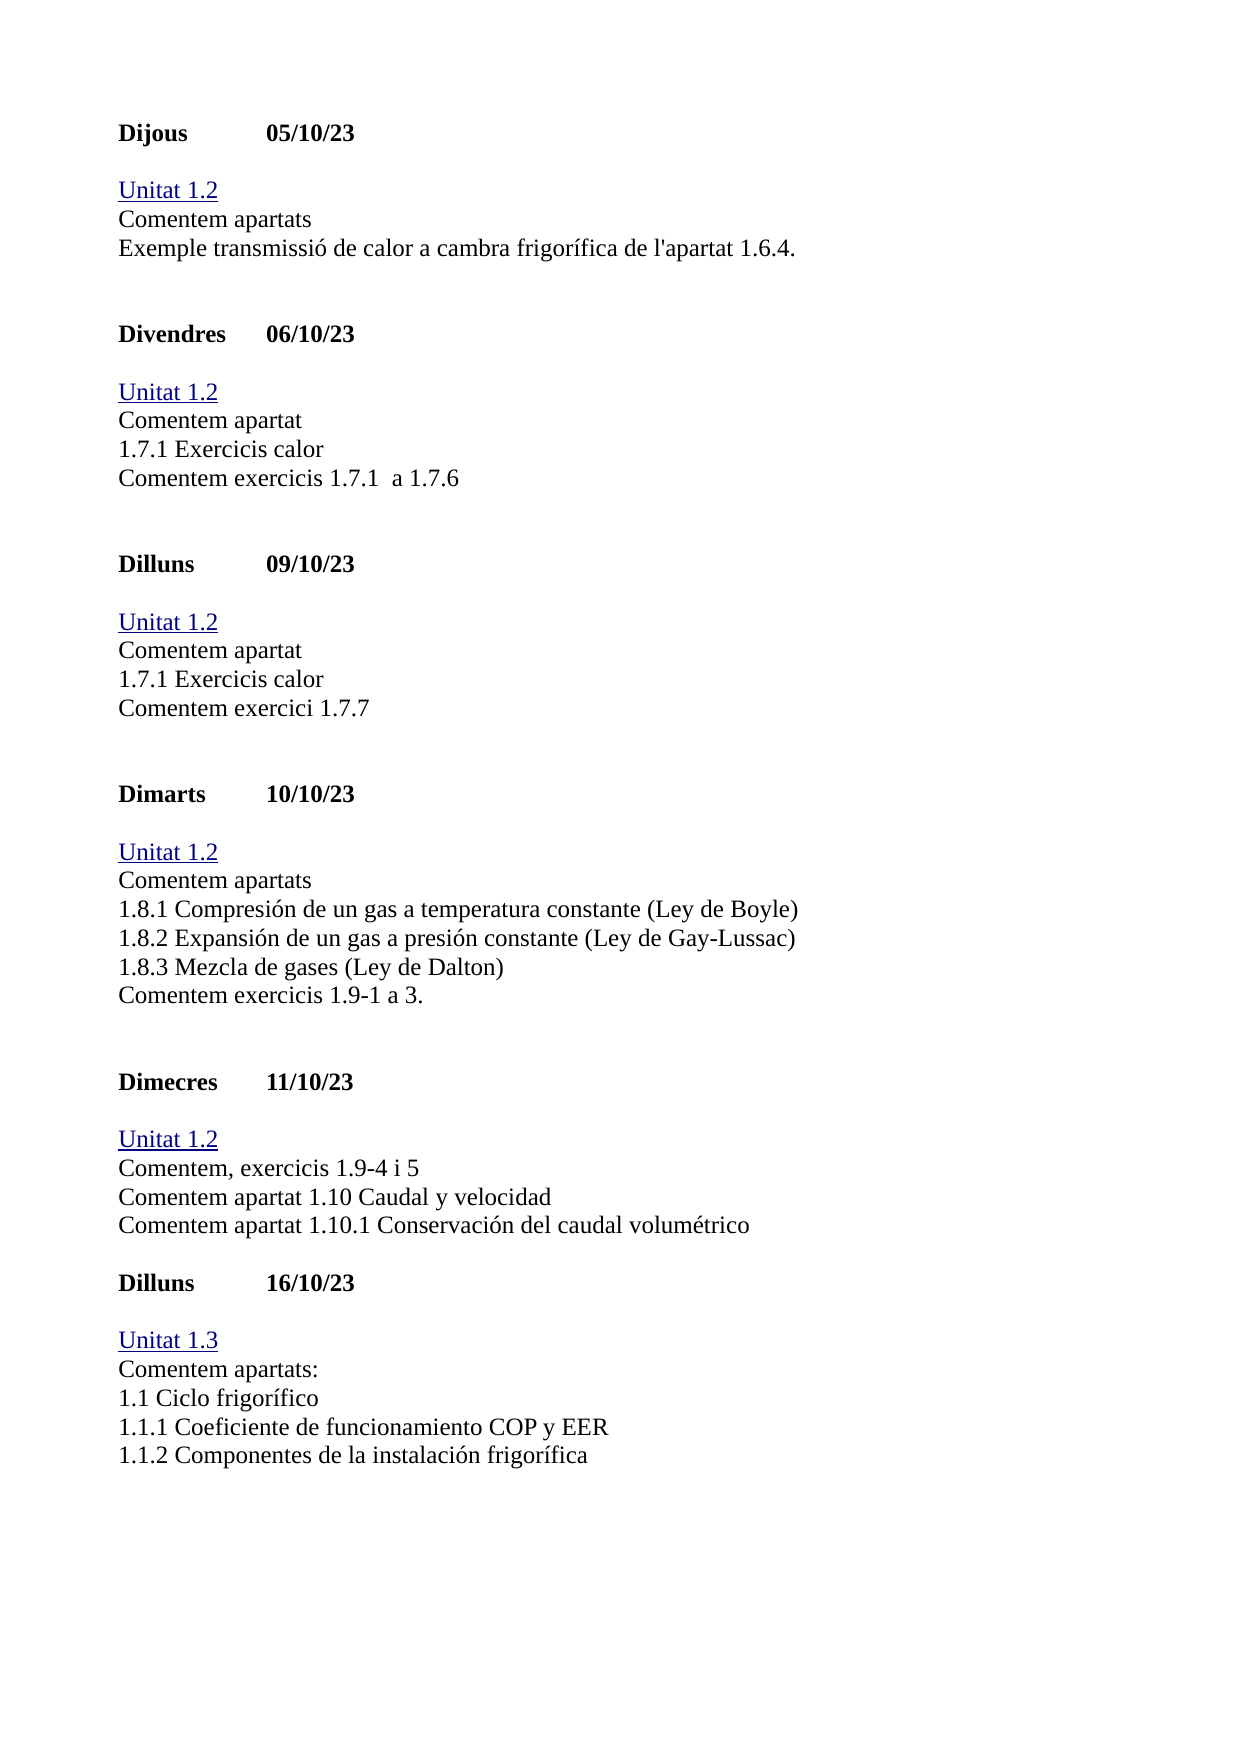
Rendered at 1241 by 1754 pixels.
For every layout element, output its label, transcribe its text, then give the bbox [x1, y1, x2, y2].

text Dimarts 10/10/23 [118, 779, 1122, 808]
text Comentem exercicis 1.9-1 a 3. [118, 981, 1122, 1009]
text Comentem, exercicis 1.9-4 i 5 [118, 1153, 1122, 1182]
text 1.8.2 Expansión de un gas a presión constante (Ley de Gay-Lussac) [118, 923, 1122, 952]
text 1.8.3 Mezcla de gases (Ley de Dalton) [118, 952, 1122, 981]
text Unitat 1.3 [118, 1326, 1122, 1354]
text Dilluns 09/10/23 [118, 549, 1122, 578]
text 1.1.1 Coeficiente de funcionamiento COP y EER [118, 1412, 1122, 1441]
text Exemple transmissió de calor a cambra frigorífica de l'apartat 1.6.4. [118, 233, 1122, 262]
text Unitat 1.2 [118, 377, 1122, 406]
text Unitat 1.2 [118, 607, 1122, 636]
text Dilluns 16/10/23 [118, 1268, 1122, 1297]
text Comentem apartat [118, 406, 1122, 434]
text Comentem apartat 1.10.1 Conservación del caudal volumétrico [118, 1211, 1122, 1239]
text 1.1.2 Componentes de la instalación frigorífica [118, 1441, 1122, 1469]
text Comentem apartats [118, 866, 1122, 894]
text Comentem exercici 1.7.7 [118, 693, 1122, 722]
text Unitat 1.2 [118, 837, 1122, 866]
text Divendres 06/10/23 [118, 319, 1122, 348]
text 1.1 Ciclo frigorífico [118, 1383, 1122, 1412]
text 1.8.1 Compresión de un gas a temperatura constante (Ley de Boyle) [118, 894, 1122, 923]
text Unitat 1.2 [118, 1124, 1122, 1153]
text Comentem apartats: [118, 1354, 1122, 1383]
text Dijous 05/10/23 [118, 118, 1122, 147]
text Comentem apartat [118, 636, 1122, 664]
text Comentem exercicis 1.7.1 a 1.7.6 [118, 463, 1122, 492]
text Unitat 1.2 [118, 176, 1122, 204]
text Comentem apartat 1.10 Caudal y velocidad [118, 1182, 1122, 1211]
text Dimecres 11/10/23 [118, 1067, 1122, 1096]
text Comentem apartats [118, 204, 1122, 233]
text 1.7.1 Exercicis calor [118, 664, 1122, 693]
text 1.7.1 Exercicis calor [118, 434, 1122, 463]
